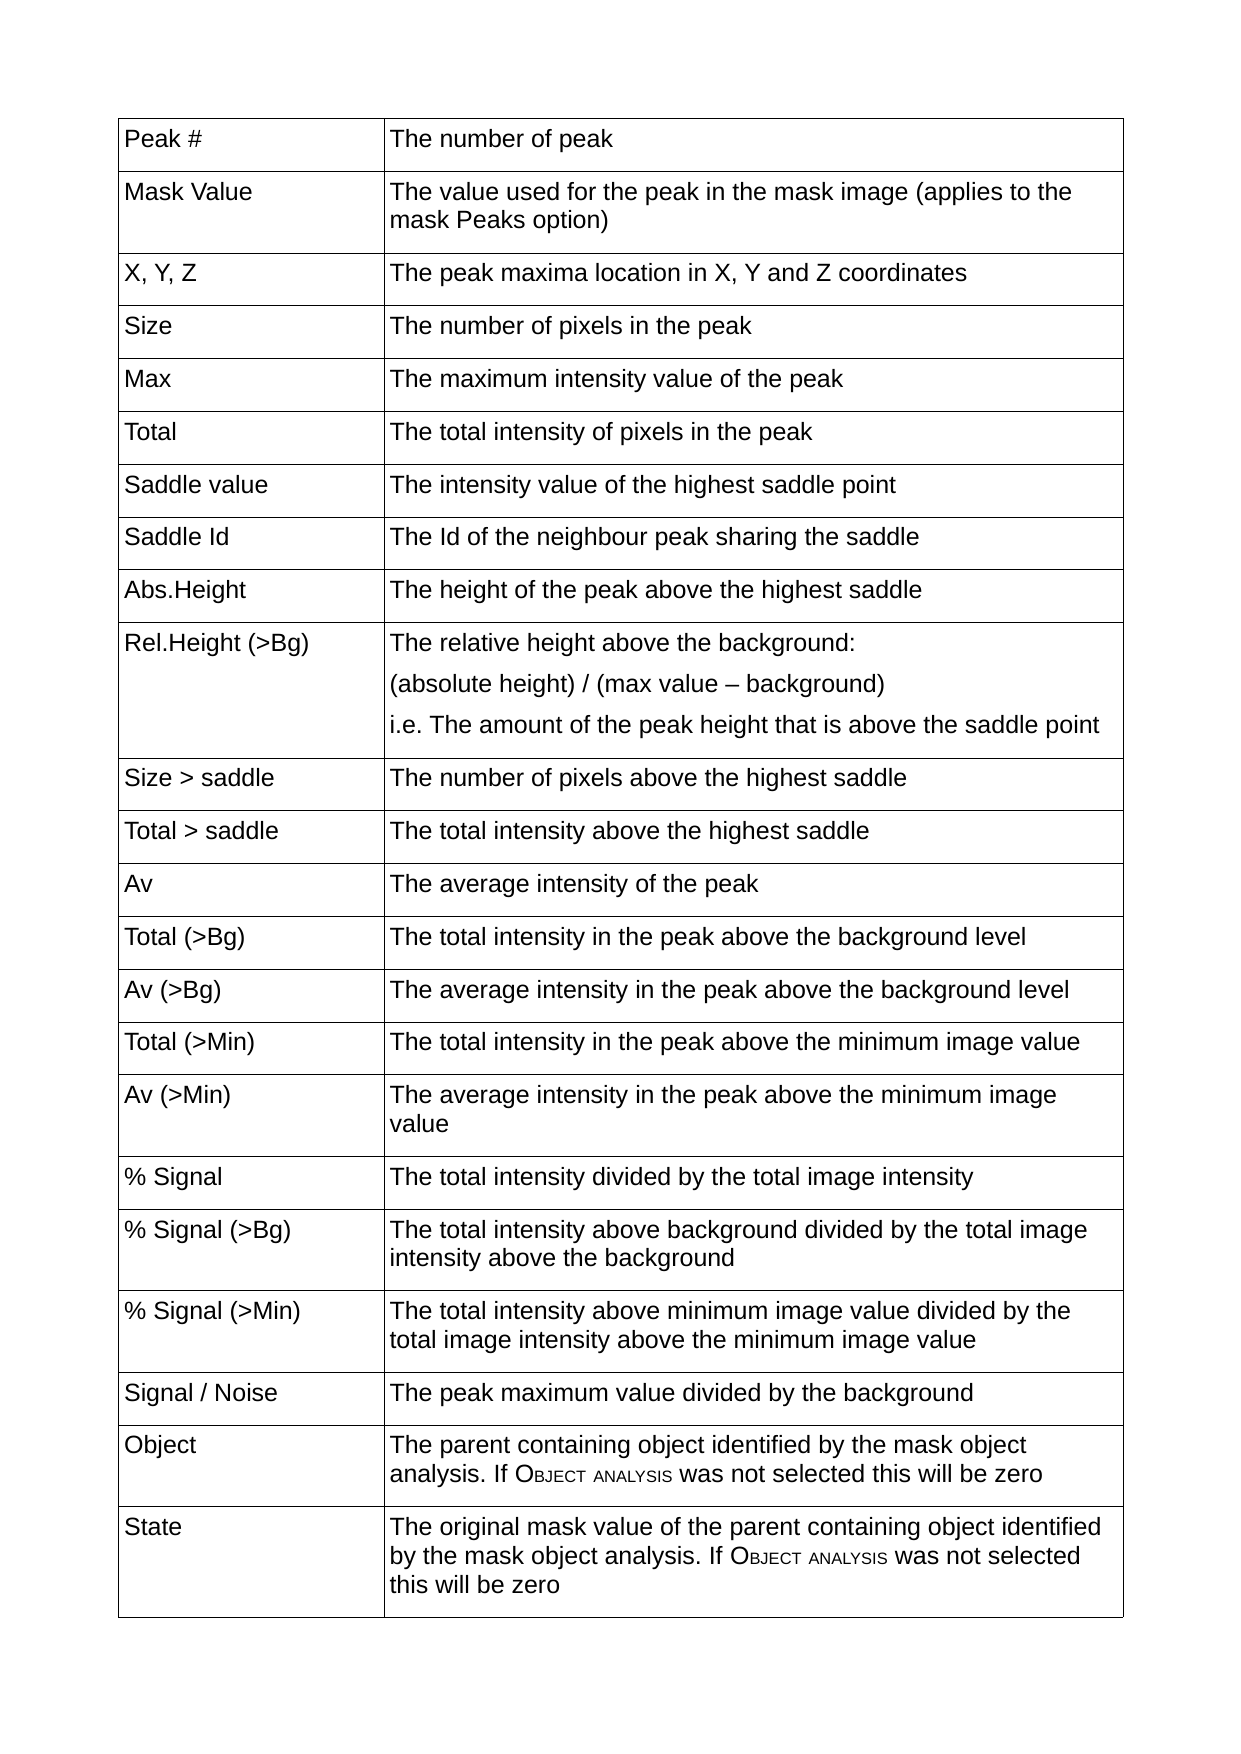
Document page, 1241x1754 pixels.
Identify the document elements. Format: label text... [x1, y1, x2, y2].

table_cell Av (>Bg) [119, 970, 384, 1022]
table_cell The average intensity of the peak [385, 864, 1123, 916]
table_cell Av (>Min) [119, 1075, 384, 1156]
table_cell The average intensity in the peak above the background level [385, 970, 1123, 1022]
table_cell State [119, 1507, 384, 1617]
table_cell The number of pixels above the highest saddle [385, 759, 1123, 810]
table_cell Total (>Min) [119, 1023, 384, 1074]
table_cell Object [119, 1426, 384, 1506]
table_cell The total intensity above minimum image value divided by the total image intensity above the minimum image value [385, 1291, 1123, 1372]
table_cell The number of pixels in the peak [385, 306, 1123, 358]
table_cell The total intensity divided by the total image intensity [385, 1157, 1123, 1209]
table_cell The maximum intensity value of the peak [385, 359, 1123, 411]
table_cell The peak maximum value divided by the background [385, 1373, 1123, 1425]
table_cell % Signal (>Min) [119, 1291, 384, 1372]
table_cell The total intensity in the peak above the background level [385, 917, 1123, 969]
table_cell The total intensity above the highest saddle [385, 811, 1123, 863]
table_cell Av [119, 864, 384, 916]
table_cell Total [119, 412, 384, 464]
table_cell The total intensity in the peak above the minimum image value [385, 1023, 1123, 1074]
table_cell Size > saddle [119, 759, 384, 810]
table_cell Peak # [119, 119, 384, 171]
table_cell X, Y, Z [119, 254, 384, 305]
table_cell The height of the peak above the highest saddle [385, 570, 1123, 622]
table_cell Abs.Height [119, 570, 384, 622]
table_cell Total > saddle [119, 811, 384, 863]
table_cell The total intensity of pixels in the peak [385, 412, 1123, 464]
table_cell The original mask value of the parent containing object identified by the mask object analysis. If Object analysis was not selected this will be zero [385, 1507, 1123, 1617]
table_cell The value used for the peak in the mask image (applies to the mask Peaks option) [385, 172, 1123, 252]
table_cell The intensity value of the highest saddle point [385, 465, 1123, 517]
table_cell The peak maxima location in X, Y and Z coordinates [385, 254, 1123, 305]
table_cell The relative height above the background: (absolute height) / (max value – background) i.e. The amount of the peak height that is above the saddle point [385, 623, 1123, 757]
table_cell The total intensity above background divided by the total image intensity above the background [385, 1210, 1123, 1290]
table_cell The average intensity in the peak above the minimum image value [385, 1075, 1123, 1156]
table_cell Saddle Id [119, 518, 384, 569]
table_cell % Signal (>Bg) [119, 1210, 384, 1290]
table_cell The number of peak [385, 119, 1123, 171]
table_cell Size [119, 306, 384, 358]
table_cell The Id of the neighbour peak sharing the saddle [385, 518, 1123, 569]
table_cell Max [119, 359, 384, 411]
table_cell The parent containing object identified by the mask object analysis. If Object analysis was not selected this will be zero [385, 1426, 1123, 1506]
table_cell Total (>Bg) [119, 917, 384, 969]
table_cell % Signal [119, 1157, 384, 1209]
table_cell Signal / Noise [119, 1373, 384, 1425]
table_cell Saddle value [119, 465, 384, 517]
table_cell Rel.Height (>Bg) [119, 623, 384, 757]
table_cell Mask Value [119, 172, 384, 252]
